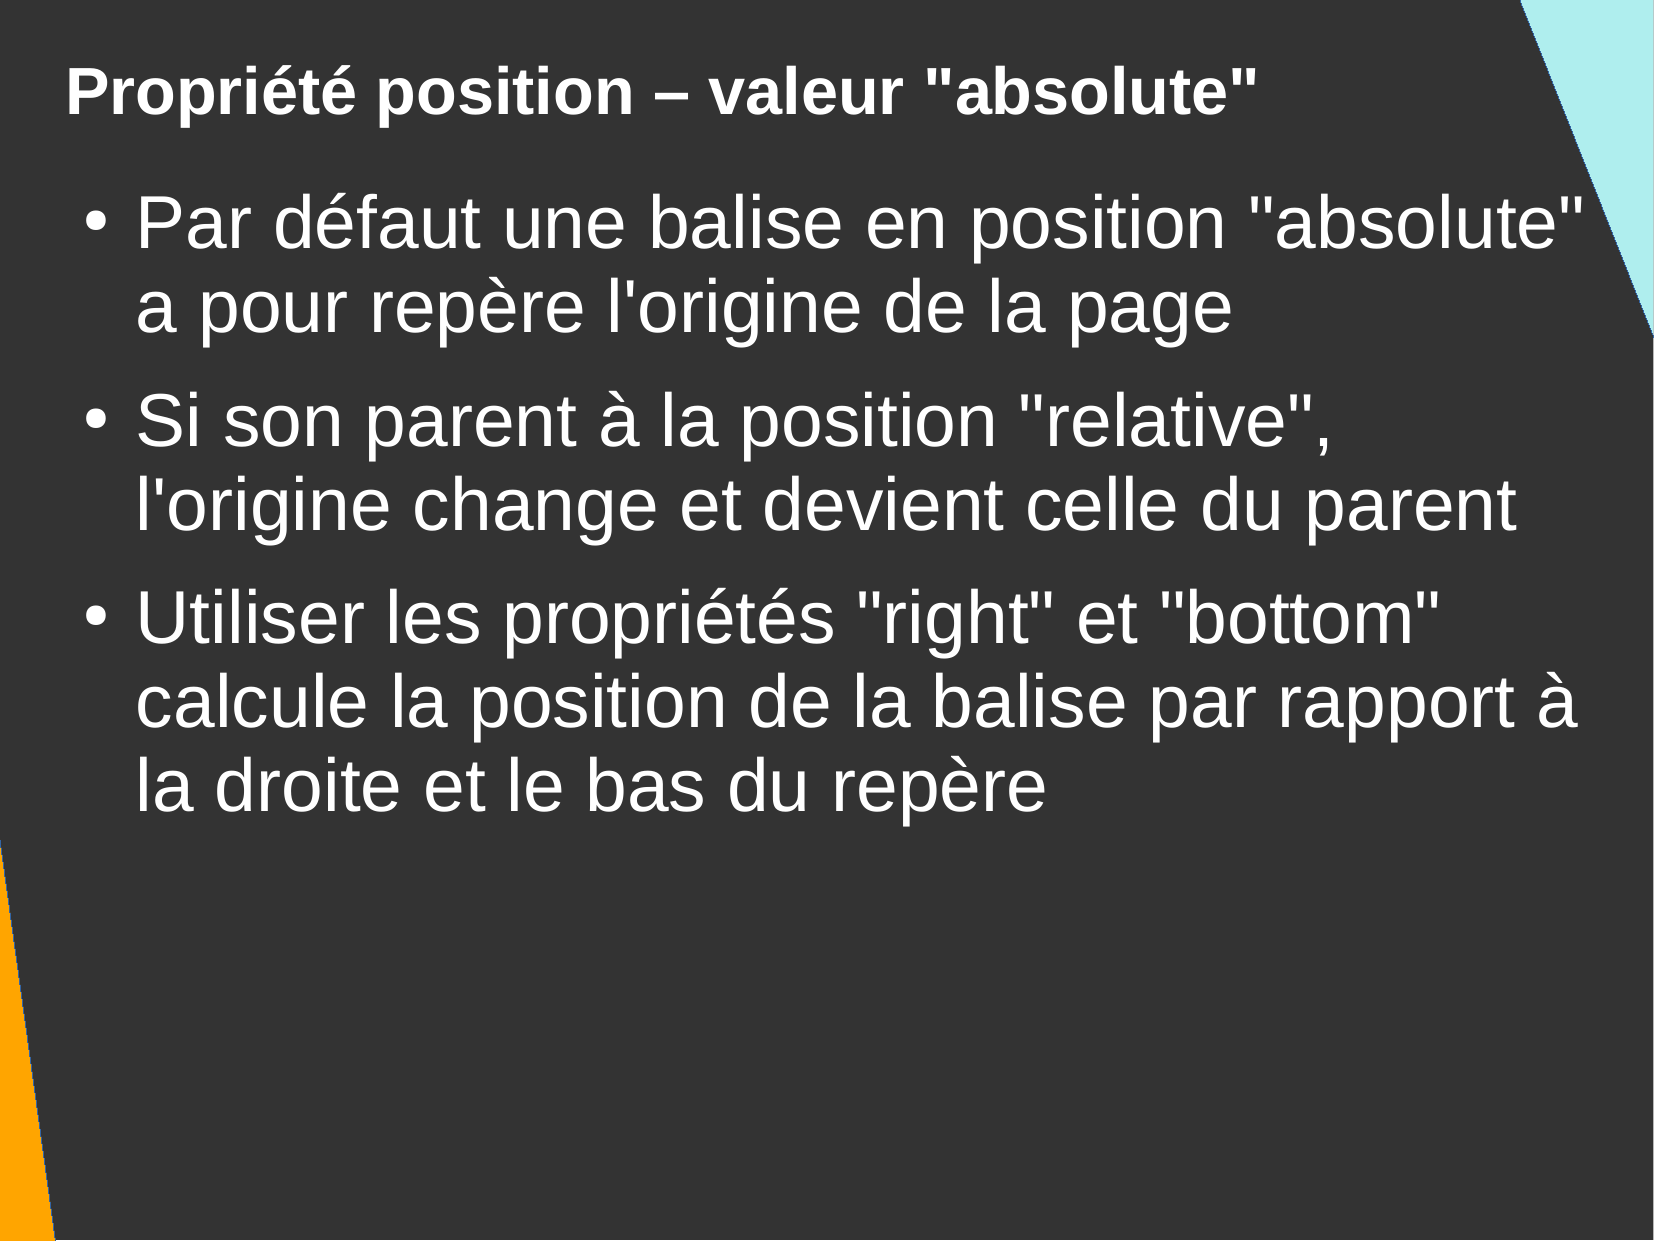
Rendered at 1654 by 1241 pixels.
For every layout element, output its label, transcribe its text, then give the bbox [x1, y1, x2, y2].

text_box [1520, 0, 1654, 338]
list Par défaut une balise en position "absolute" a pour repère l'origine de la page Si son parent à la position "relative", l'origine change et devient celle du parent Utiliser les propriétés "right" et "bottom" calcule la position de la balise par rapport à la droite et le bas du repère [64, 180, 1604, 1028]
text_box [0, 839, 56, 1241]
title Propriété position – valeur "absolute" [64, 54, 1553, 135]
